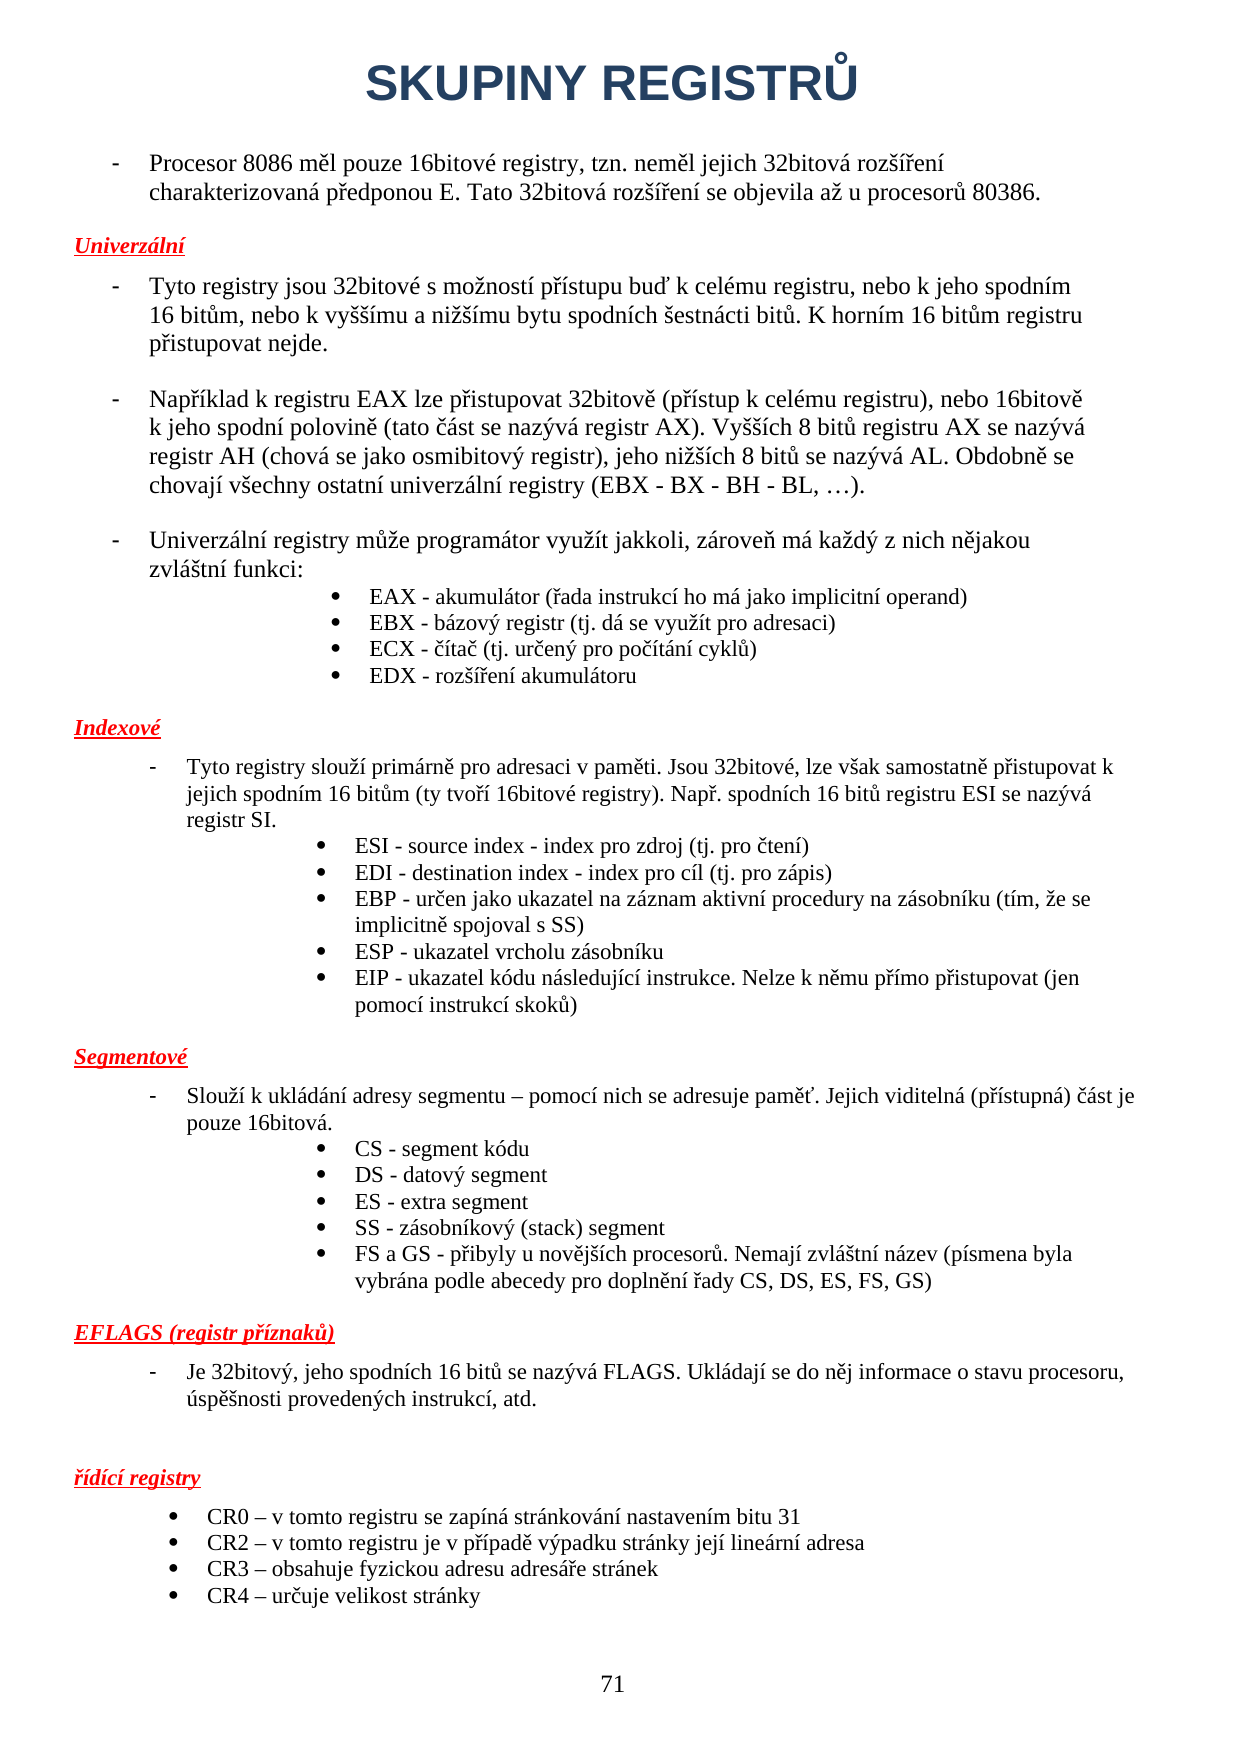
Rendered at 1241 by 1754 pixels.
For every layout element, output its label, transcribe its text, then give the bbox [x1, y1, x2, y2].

text Indexové [74, 714, 1151, 741]
list ES - extra segment [317, 1188, 1093, 1214]
list CR0 – v tomto registru se zapíná stránkování nastavením bitu 31 [169, 1503, 1093, 1529]
text EFLAGS (registr příznaků) [74, 1319, 1151, 1346]
list DS - datový segment [317, 1161, 1093, 1188]
list CR4 – určuje velikost stránky [169, 1582, 1093, 1608]
text řídící registry [74, 1464, 1151, 1490]
list EDI - destination index - index pro cíl (tj. pro zápis) [317, 859, 1093, 885]
list ECX - čítač (tj. určený pro počítání cyklů) [332, 635, 1093, 662]
list Tyto registry slouží primárně pro adresaci v paměti. Jsou 32bitové, lze však samostatně přistupovat k jejich spodním 16 bitům (ty tvoří 16bitové registry). Např. spodních 16 bitů registru ESI se nazývá registr SI. [149, 753, 1151, 832]
list CS - segment kódu [317, 1135, 1093, 1161]
list Univerzální registry může programátor využít jakkoli, zároveň má každý z nich nějakou zvláštní funkci: [133, 525, 1092, 583]
list ESP - ukazatel vrcholu zásobníku [317, 938, 1093, 964]
list FS a GS - přibyly u novějších procesorů. Nemají zvláštní název (písmena byla vybrána podle abecedy pro doplnění řady CS, DS, ES, FS, GS) [317, 1240, 1093, 1293]
list Je 32bitový, jeho spodních 16 bitů se nazývá FLAGS. Ukládají se do něj informace o stavu procesoru, úspěšnosti provedených instrukcí, atd. [149, 1358, 1151, 1411]
list EAX - akumulátor (řada instrukcí ho má jako implicitní operand) [332, 583, 1093, 609]
list SS - zásobníkový (stack) segment [317, 1214, 1093, 1240]
list Slouží k ukládání adresy segmentu – pomocí nich se adresuje paměť. Jejich viditelná (přístupná) část je pouze 16bitová. [149, 1082, 1151, 1135]
text Segmentové [74, 1043, 1151, 1070]
list Například k registru EAX lze přistupovat 32bitově (přístup k celému registru), nebo 16bitově k jeho spodní polovině (tato část se nazývá registr AX). Vyšších 8 bitů registru AX se nazývá registr AH (chová se jako osmibitový registr), jeho nižších 8 bitů se nazývá AL. Obdobně se chovají všechny ostatní univerzální registry (EBX - BX - BH - BL, …). [133, 384, 1092, 499]
list Tyto registry jsou 32bitové s možností přístupu buď k celému registru, nebo k jeho spodním 16 bitům, nebo k vyššímu a nižšímu bytu spodních šestnácti bitů. K horním 16 bitům registru přistupovat nejde. [133, 271, 1092, 357]
list EIP - ukazatel kódu následující instrukce. Nelze k němu přímo přistupovat (jen pomocí instrukcí skoků) [317, 964, 1093, 1017]
list CR3 – obsahuje fyzickou adresu adresáře stránek [169, 1555, 1093, 1582]
list EBX - bázový registr (tj. dá se využít pro adresaci) [332, 609, 1093, 635]
list CR2 – v tomto registru je v případě výpadku stránky její lineární adresa [169, 1529, 1093, 1555]
list Procesor 8086 měl pouze 16bitové registry, tzn. neměl jejich 32bitová rozšíření charakterizovaná předponou E. Tato 32bitová rozšíření se objevila až u procesorů 80386. [133, 148, 1092, 206]
list ESI - source index - index pro zdroj (tj. pro čtení) [317, 832, 1093, 859]
text SKUPINY REGISTRŮ [162, 53, 1063, 111]
list EBP - určen jako ukazatel na záznam aktivní procedury na zásobníku (tím, že se implicitně spojoval s SS) [317, 885, 1093, 938]
text Univerzální [74, 232, 1151, 258]
list EDX - rozšíření akumulátoru [332, 662, 1093, 688]
